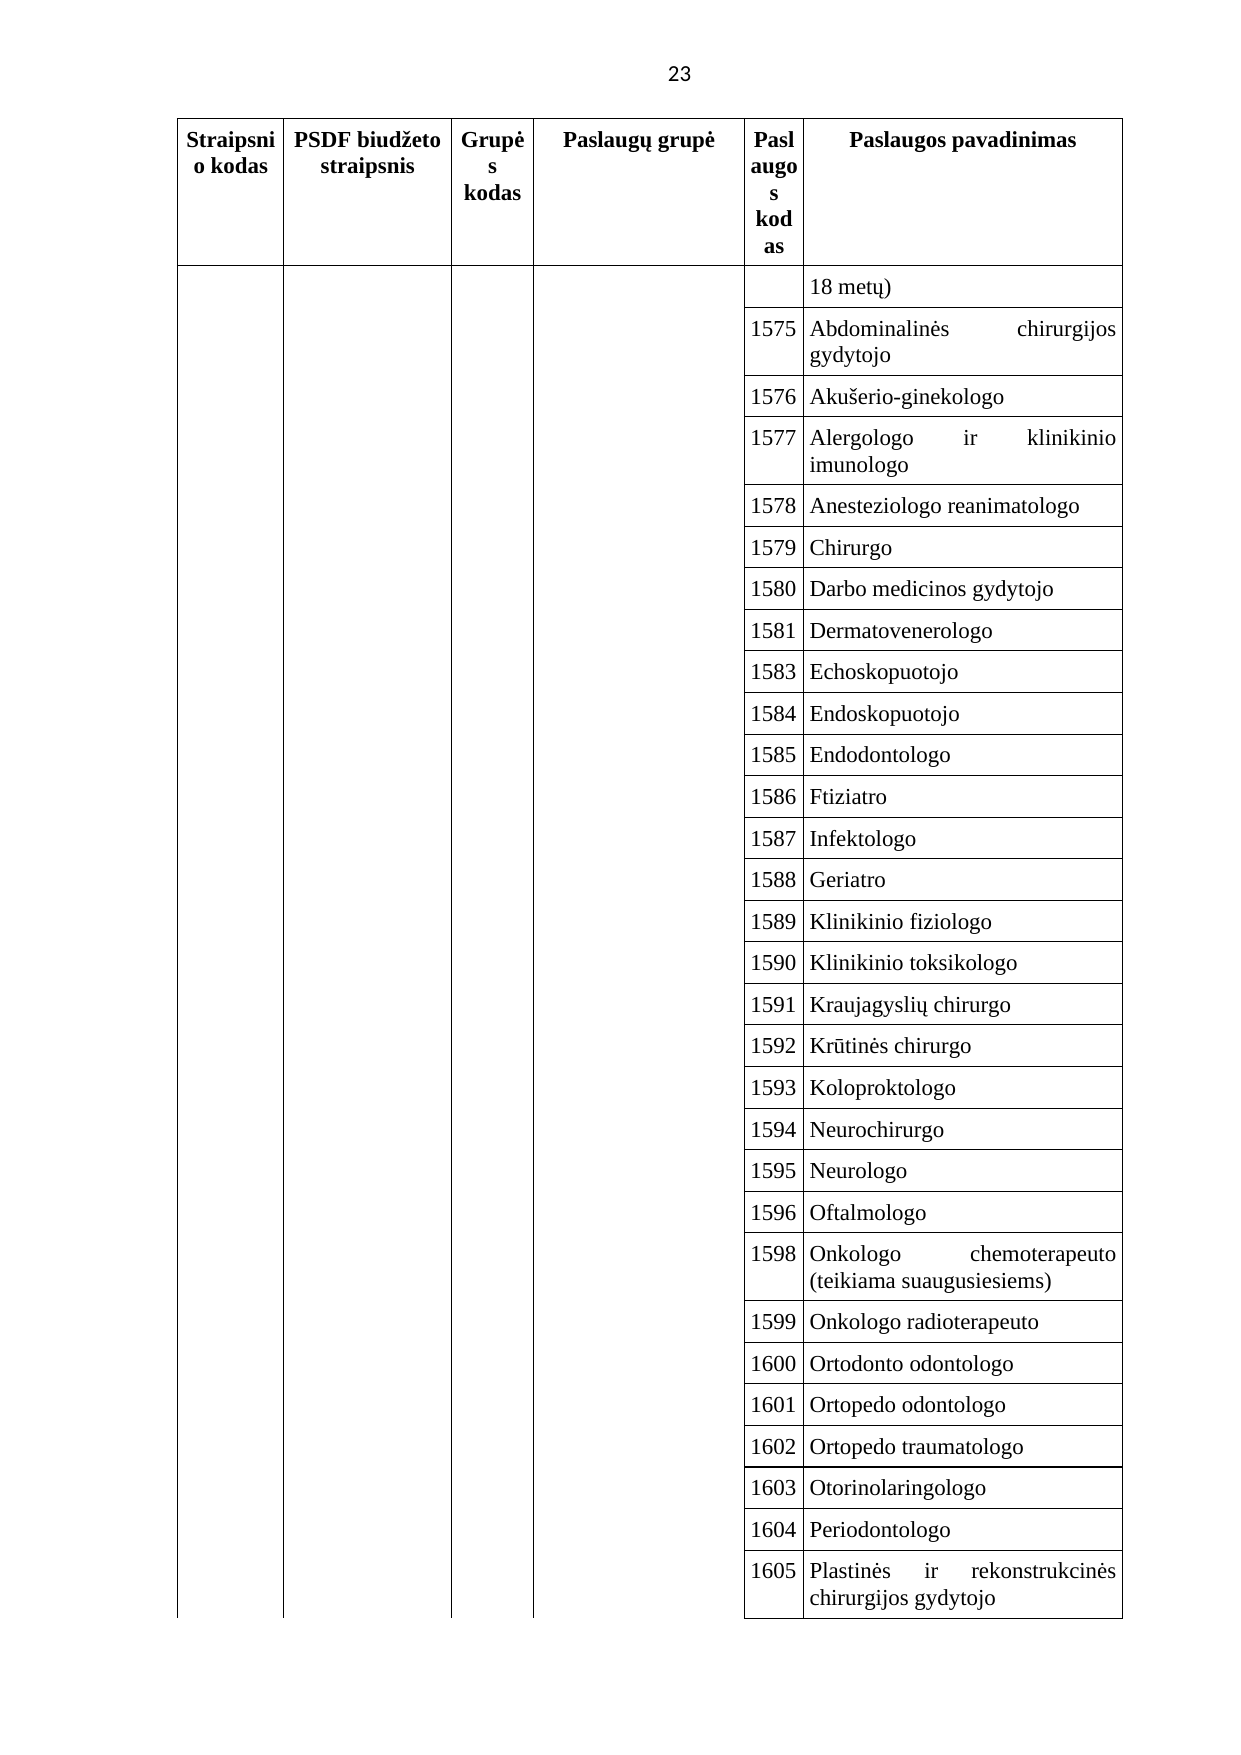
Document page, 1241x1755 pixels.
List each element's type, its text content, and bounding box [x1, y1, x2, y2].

table_cell [178, 734, 283, 775]
table_cell 1598 [745, 1233, 803, 1300]
table_cell [534, 817, 744, 858]
table_cell [534, 900, 744, 941]
table_header PSDF biudžeto straipsnis [284, 119, 451, 265]
table_cell 1599 [745, 1301, 803, 1342]
table_cell [178, 1550, 283, 1617]
table_cell 1581 [745, 610, 803, 650]
table_cell [178, 858, 283, 900]
table_cell [534, 1425, 744, 1466]
table_cell Krūtinės chirurgo [804, 1025, 1122, 1066]
table_cell [284, 817, 451, 858]
table_cell Neurologo [804, 1150, 1122, 1191]
table_cell Neurochirurgo [804, 1109, 1122, 1149]
table_cell 1602 [745, 1426, 803, 1466]
table_cell [284, 1066, 451, 1107]
table_cell 1576 [745, 376, 803, 416]
table_cell [178, 1149, 283, 1191]
table_cell [284, 1149, 451, 1191]
table_cell [452, 734, 533, 775]
table_cell Anesteziologo reanimatologo [804, 485, 1122, 526]
table_cell Koloproktologo [804, 1067, 1122, 1107]
table_cell 1588 [745, 859, 803, 900]
table_cell 1594 [745, 1109, 803, 1149]
table_cell [178, 1024, 283, 1066]
table_cell [534, 1108, 744, 1149]
table_cell Abdominalinės chirurgijos gydytojo [804, 308, 1122, 374]
table_cell 1593 [745, 1067, 803, 1107]
table_cell [284, 1550, 451, 1617]
table_cell [534, 1466, 744, 1508]
table_header Grupės kodas [452, 119, 533, 265]
table_cell [452, 775, 533, 817]
table_cell Plastinės ir rekonstrukcinės chirurgijos gydytojo [804, 1551, 1122, 1617]
table_cell [452, 1066, 533, 1107]
table_cell Onkologo radioterapeuto [804, 1301, 1122, 1342]
table_cell 1604 [745, 1509, 803, 1549]
table_cell 1592 [745, 1025, 803, 1066]
table_cell [452, 567, 533, 609]
table_cell Alergologo ir klinikinio imunologo [804, 417, 1122, 484]
table_cell [284, 266, 451, 307]
table_cell [284, 983, 451, 1024]
table_cell 1590 [745, 942, 803, 983]
table_cell [284, 307, 451, 374]
table_cell Infektologo [804, 818, 1122, 858]
table_cell 1603 [745, 1468, 803, 1508]
table_cell [534, 650, 744, 692]
table_cell [284, 1108, 451, 1149]
table_cell [452, 1191, 533, 1232]
table_cell 1596 [745, 1192, 803, 1232]
table_cell Ortopedo odontologo [804, 1384, 1122, 1425]
table_cell [452, 1300, 533, 1342]
table_cell [534, 266, 744, 307]
table_cell [534, 567, 744, 609]
table_cell [452, 375, 533, 416]
table_cell 1580 [745, 568, 803, 609]
table_cell [452, 1149, 533, 1191]
table_cell Dermatovenerologo [804, 610, 1122, 650]
table_cell [284, 734, 451, 775]
table_cell [534, 1550, 744, 1617]
table_cell Endoskopuotojo [804, 693, 1122, 733]
table_cell [534, 858, 744, 900]
table_cell [284, 858, 451, 900]
table_cell 1595 [745, 1150, 803, 1191]
table_cell Ortopedo traumatologo [804, 1426, 1122, 1466]
table_cell Oftalmologo [804, 1192, 1122, 1232]
table_cell [284, 1232, 451, 1300]
table_cell [284, 416, 451, 484]
table_cell [284, 1383, 451, 1425]
table_cell [178, 692, 283, 733]
table_cell 1585 [745, 735, 803, 775]
table_cell 1578 [745, 485, 803, 526]
table_cell [178, 941, 283, 983]
table_cell [745, 266, 803, 307]
table_cell 18 metų) [804, 266, 1122, 307]
table_cell [452, 1425, 533, 1466]
table_cell [284, 1024, 451, 1066]
table_cell [452, 526, 533, 567]
table_cell [284, 1300, 451, 1342]
table_cell Ftiziatro [804, 776, 1122, 817]
table_cell Chirurgo [804, 527, 1122, 567]
table_cell [284, 1425, 451, 1466]
table_cell [534, 1149, 744, 1191]
table_cell [284, 567, 451, 609]
table_cell [534, 1232, 744, 1300]
table_cell Ortodonto odontologo [804, 1343, 1122, 1383]
table_cell 1575 [745, 308, 803, 374]
table_cell 1584 [745, 693, 803, 733]
table_cell [178, 567, 283, 609]
table_cell [452, 416, 533, 484]
table_cell Kraujagyslių chirurgo [804, 984, 1122, 1024]
table_cell [178, 650, 283, 692]
table_cell [284, 1466, 451, 1508]
table_cell [178, 1508, 283, 1549]
table_cell [178, 900, 283, 941]
table_cell [534, 307, 744, 374]
table_cell [178, 983, 283, 1024]
table_cell [452, 1342, 533, 1383]
table_cell [284, 775, 451, 817]
table_cell [534, 484, 744, 526]
table_cell [178, 1342, 283, 1383]
table_cell [452, 858, 533, 900]
table_cell [452, 692, 533, 733]
table_cell Periodontologo [804, 1509, 1122, 1549]
table_cell [452, 1024, 533, 1066]
table_cell 1589 [745, 901, 803, 941]
table_cell [178, 1108, 283, 1149]
table_cell [452, 484, 533, 526]
table_cell [534, 734, 744, 775]
table_cell [178, 375, 283, 416]
table_cell [178, 526, 283, 567]
table_cell [534, 775, 744, 817]
table_cell [452, 983, 533, 1024]
table_cell [534, 941, 744, 983]
table_cell [534, 1508, 744, 1549]
table_cell [178, 1466, 283, 1508]
table_cell 1577 [745, 417, 803, 484]
table_cell [534, 1383, 744, 1425]
table_cell 1579 [745, 527, 803, 567]
table_cell [178, 609, 283, 650]
table_cell [284, 941, 451, 983]
table_cell 1605 [745, 1551, 803, 1617]
table_cell [178, 817, 283, 858]
table_cell [534, 416, 744, 484]
table_cell 1600 [745, 1343, 803, 1383]
table_cell [178, 1191, 283, 1232]
table_cell Klinikinio toksikologo [804, 942, 1122, 983]
table_cell [284, 1342, 451, 1383]
table_cell [534, 983, 744, 1024]
table_cell Darbo medicinos gydytojo [804, 568, 1122, 609]
table_cell 1587 [745, 818, 803, 858]
table_header Straipsnio kodas [178, 119, 283, 265]
table_cell Endodontologo [804, 735, 1122, 775]
table_cell [452, 817, 533, 858]
table_cell [534, 1300, 744, 1342]
table_cell Geriatro [804, 859, 1122, 900]
table_cell 1591 [745, 984, 803, 1024]
table_cell [452, 307, 533, 374]
table_cell [284, 526, 451, 567]
table_cell 1601 [745, 1384, 803, 1425]
table_cell [534, 375, 744, 416]
table_cell [534, 1191, 744, 1232]
table_cell [452, 609, 533, 650]
table_cell [178, 416, 283, 484]
table_cell [452, 1508, 533, 1549]
table_cell [284, 1191, 451, 1232]
table_cell [284, 609, 451, 650]
table_cell 1586 [745, 776, 803, 817]
table_cell Otorinolaringologo [804, 1468, 1122, 1508]
table_cell [452, 1466, 533, 1508]
table_cell [534, 1066, 744, 1107]
table_header Paslaugos pavadinimas [804, 119, 1122, 265]
table_cell [178, 1066, 283, 1107]
table_cell [534, 1342, 744, 1383]
table_cell [452, 941, 533, 983]
table_cell [452, 650, 533, 692]
table_cell [178, 1383, 283, 1425]
table_cell [284, 900, 451, 941]
table_cell [178, 1300, 283, 1342]
table_cell [284, 375, 451, 416]
table_cell Echoskopuotojo [804, 651, 1122, 692]
table_cell [452, 266, 533, 307]
table_cell [284, 484, 451, 526]
table_cell [452, 1383, 533, 1425]
table_header Paslaugos kodas [745, 119, 803, 265]
table_cell Onkologo chemoterapeuto (teikiama suaugusiesiems) [804, 1233, 1122, 1300]
table_cell [534, 526, 744, 567]
table_cell [452, 1550, 533, 1617]
table_cell [452, 900, 533, 941]
table_cell [284, 692, 451, 733]
table_cell [178, 775, 283, 817]
table_cell [534, 1024, 744, 1066]
table_cell [452, 1232, 533, 1300]
table_cell [534, 692, 744, 733]
table_cell 1583 [745, 651, 803, 692]
table_cell Akušerio-ginekologo [804, 376, 1122, 416]
table_cell [452, 1108, 533, 1149]
table_cell [284, 650, 451, 692]
table_cell [284, 1508, 451, 1549]
table_cell [178, 307, 283, 374]
table_cell [178, 1232, 283, 1300]
table_cell [178, 1425, 283, 1466]
table_cell [534, 609, 744, 650]
table_cell [178, 266, 283, 307]
table_cell [178, 484, 283, 526]
table_header Paslaugų grupė [534, 119, 744, 265]
table_cell Klinikinio fiziologo [804, 901, 1122, 941]
